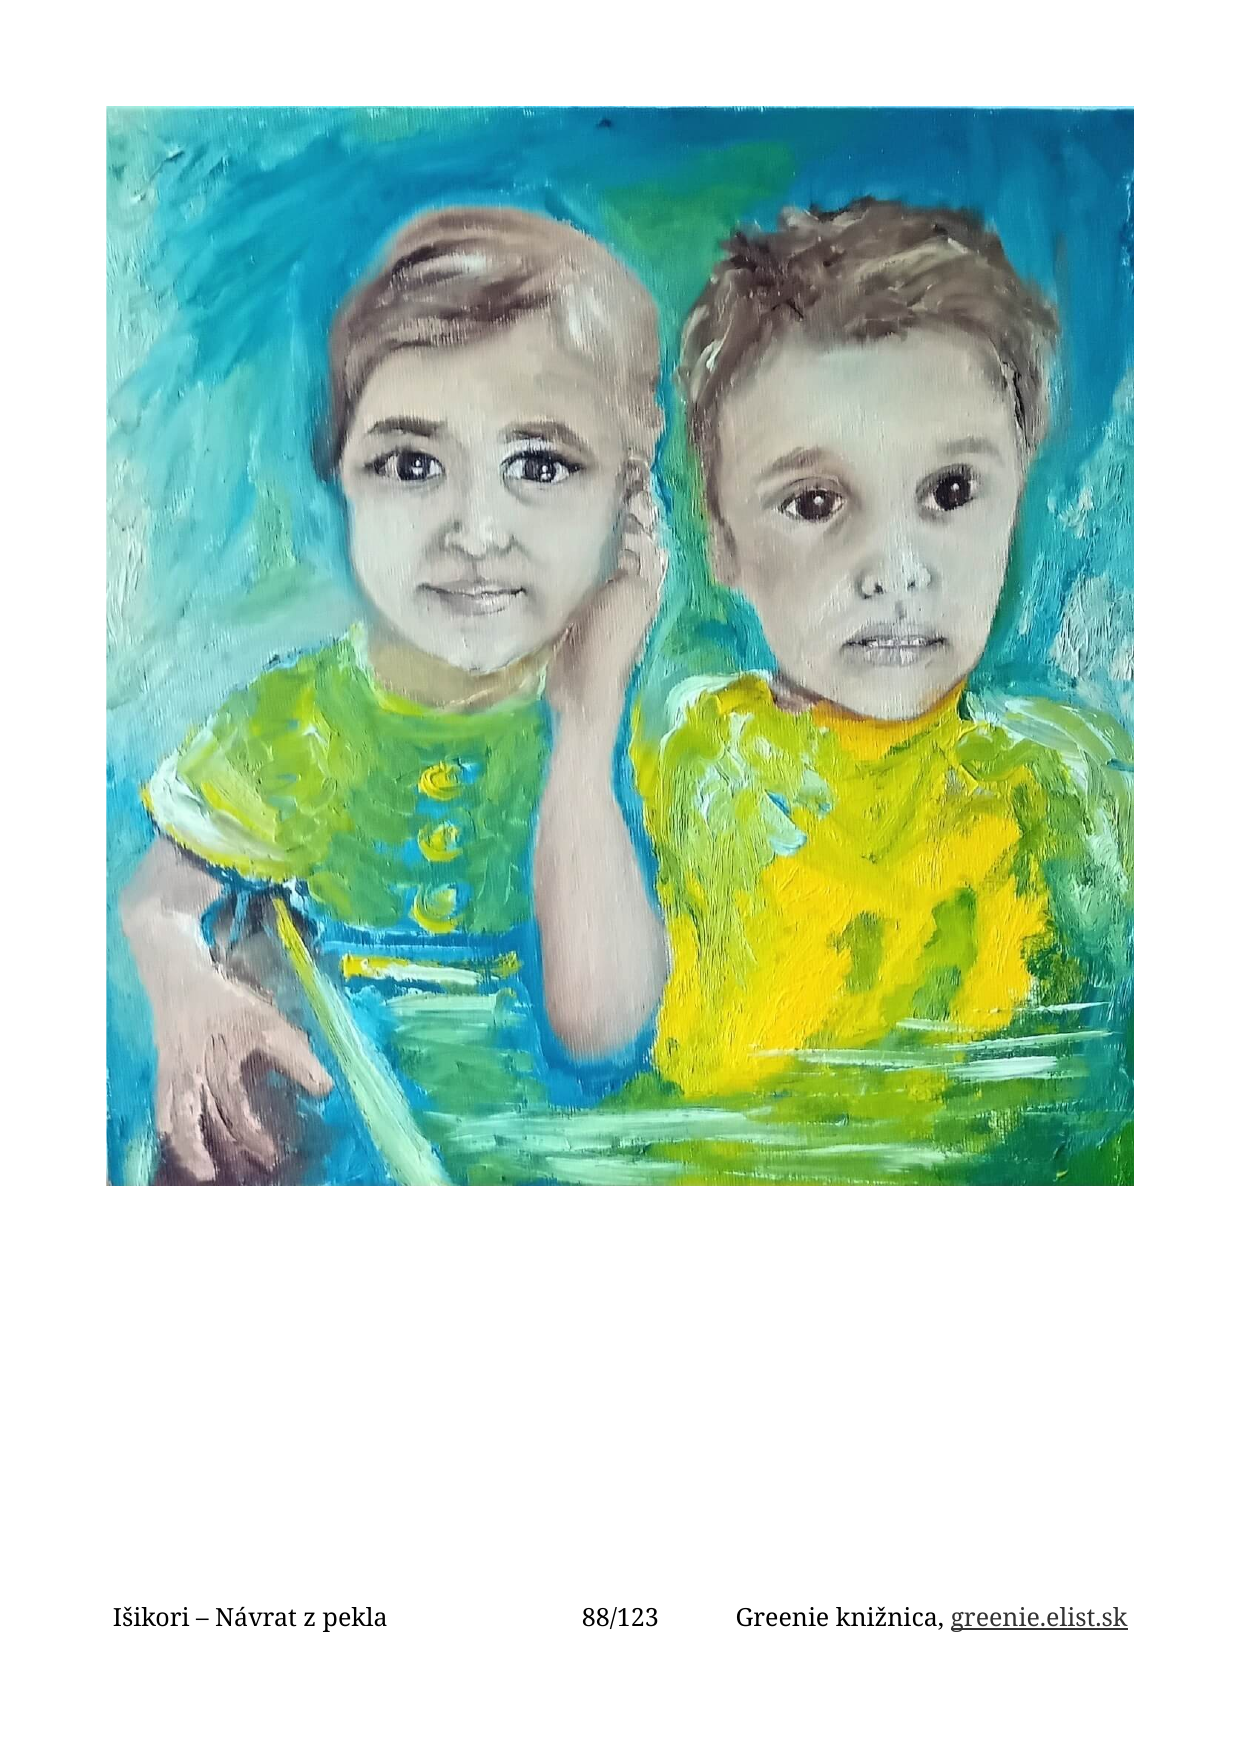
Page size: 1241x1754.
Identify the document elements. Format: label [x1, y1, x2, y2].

picture [309, 285, 323, 295]
picture [972, 143, 981, 153]
picture [534, 127, 545, 135]
picture [523, 148, 540, 157]
picture [380, 207, 390, 218]
picture [1063, 145, 1089, 173]
picture [1118, 231, 1126, 242]
picture [602, 119, 611, 129]
picture [1083, 291, 1102, 300]
picture [938, 142, 960, 152]
picture [659, 131, 664, 140]
picture [814, 191, 823, 200]
picture [967, 133, 973, 143]
picture [106, 106, 1134, 1186]
picture [1108, 114, 1134, 141]
picture [1090, 201, 1098, 209]
picture [923, 144, 934, 152]
picture [324, 273, 328, 283]
picture [467, 167, 473, 174]
picture [621, 158, 633, 165]
picture [813, 182, 819, 189]
picture [496, 162, 514, 170]
picture [1126, 202, 1130, 213]
picture [1039, 205, 1044, 235]
picture [1098, 303, 1103, 311]
picture [988, 145, 993, 165]
picture [968, 155, 972, 171]
picture [546, 119, 552, 130]
picture [1012, 135, 1024, 146]
picture [843, 125, 847, 135]
picture [1124, 271, 1134, 302]
picture [849, 143, 857, 153]
picture [606, 143, 616, 152]
picture [1112, 155, 1120, 171]
picture [1121, 247, 1130, 267]
picture [511, 120, 521, 141]
picture [1051, 144, 1056, 160]
picture [1005, 143, 1018, 159]
picture [1071, 185, 1091, 219]
picture [1021, 171, 1035, 194]
picture [1124, 171, 1134, 196]
picture [1055, 118, 1070, 128]
picture [1093, 357, 1101, 369]
picture [327, 234, 346, 268]
picture [867, 115, 871, 129]
